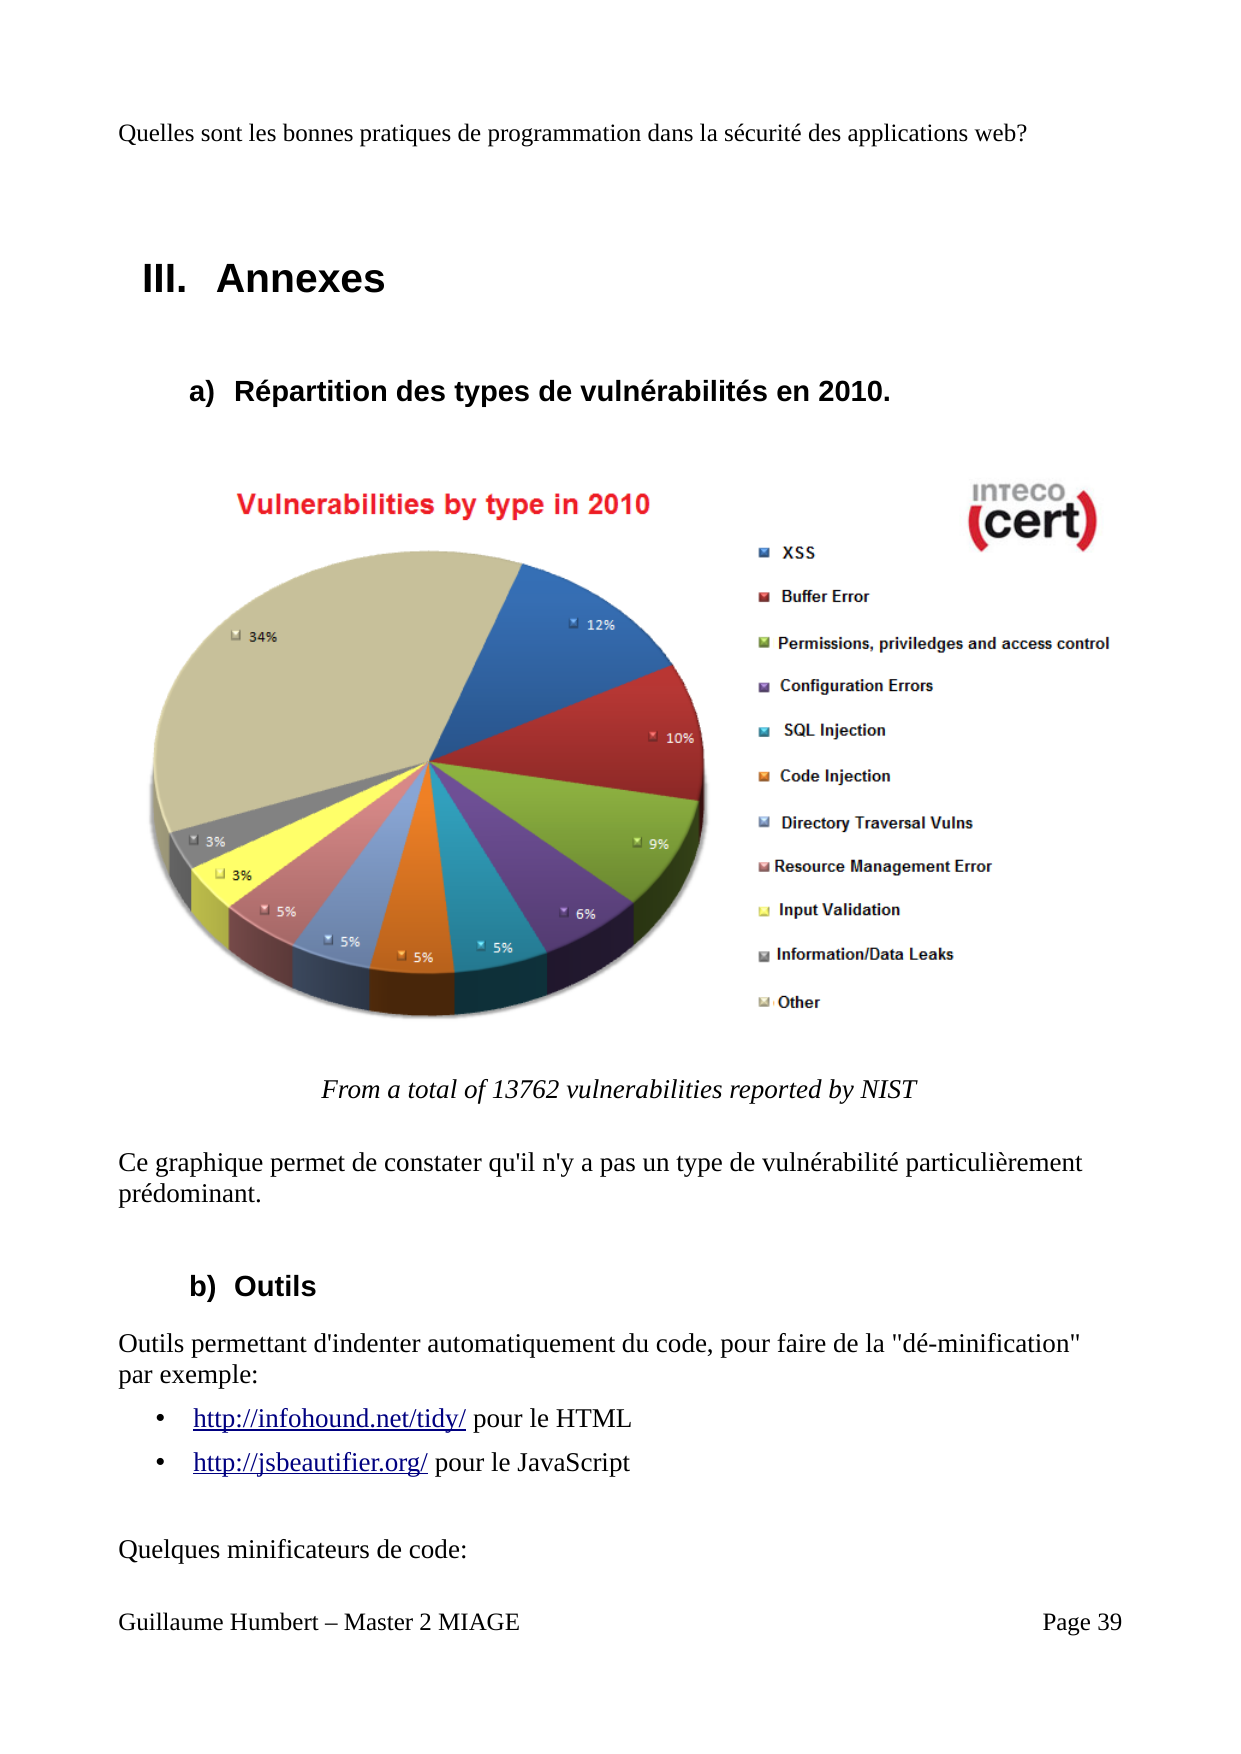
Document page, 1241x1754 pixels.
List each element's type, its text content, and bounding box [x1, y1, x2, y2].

subtitle Répartition des types de vulnérabilités en 2010. [189, 374, 1122, 407]
text Outils permettant d'indenter automatiquement du code, pour faire de la "dé-minification" par exemple: [118, 1327, 1122, 1389]
text From a total of 13762 vulnerabilities reported by NIST [118, 1073, 1122, 1104]
text Quelques minificateurs de code: [118, 1533, 1122, 1564]
list http://jsbeautifier.org/ pour le JavaScript [156, 1446, 1122, 1477]
list http://infohound.net/tidy/ pour le HTML [156, 1402, 1122, 1433]
text Ce graphique permet de constater qu'il n'y a pas un type de vulnérabilité particulièrement prédominant. [118, 1146, 1122, 1208]
subtitle Outils [189, 1269, 1122, 1303]
subtitle Annexes [142, 254, 1122, 301]
picture [118, 472, 1123, 1049]
